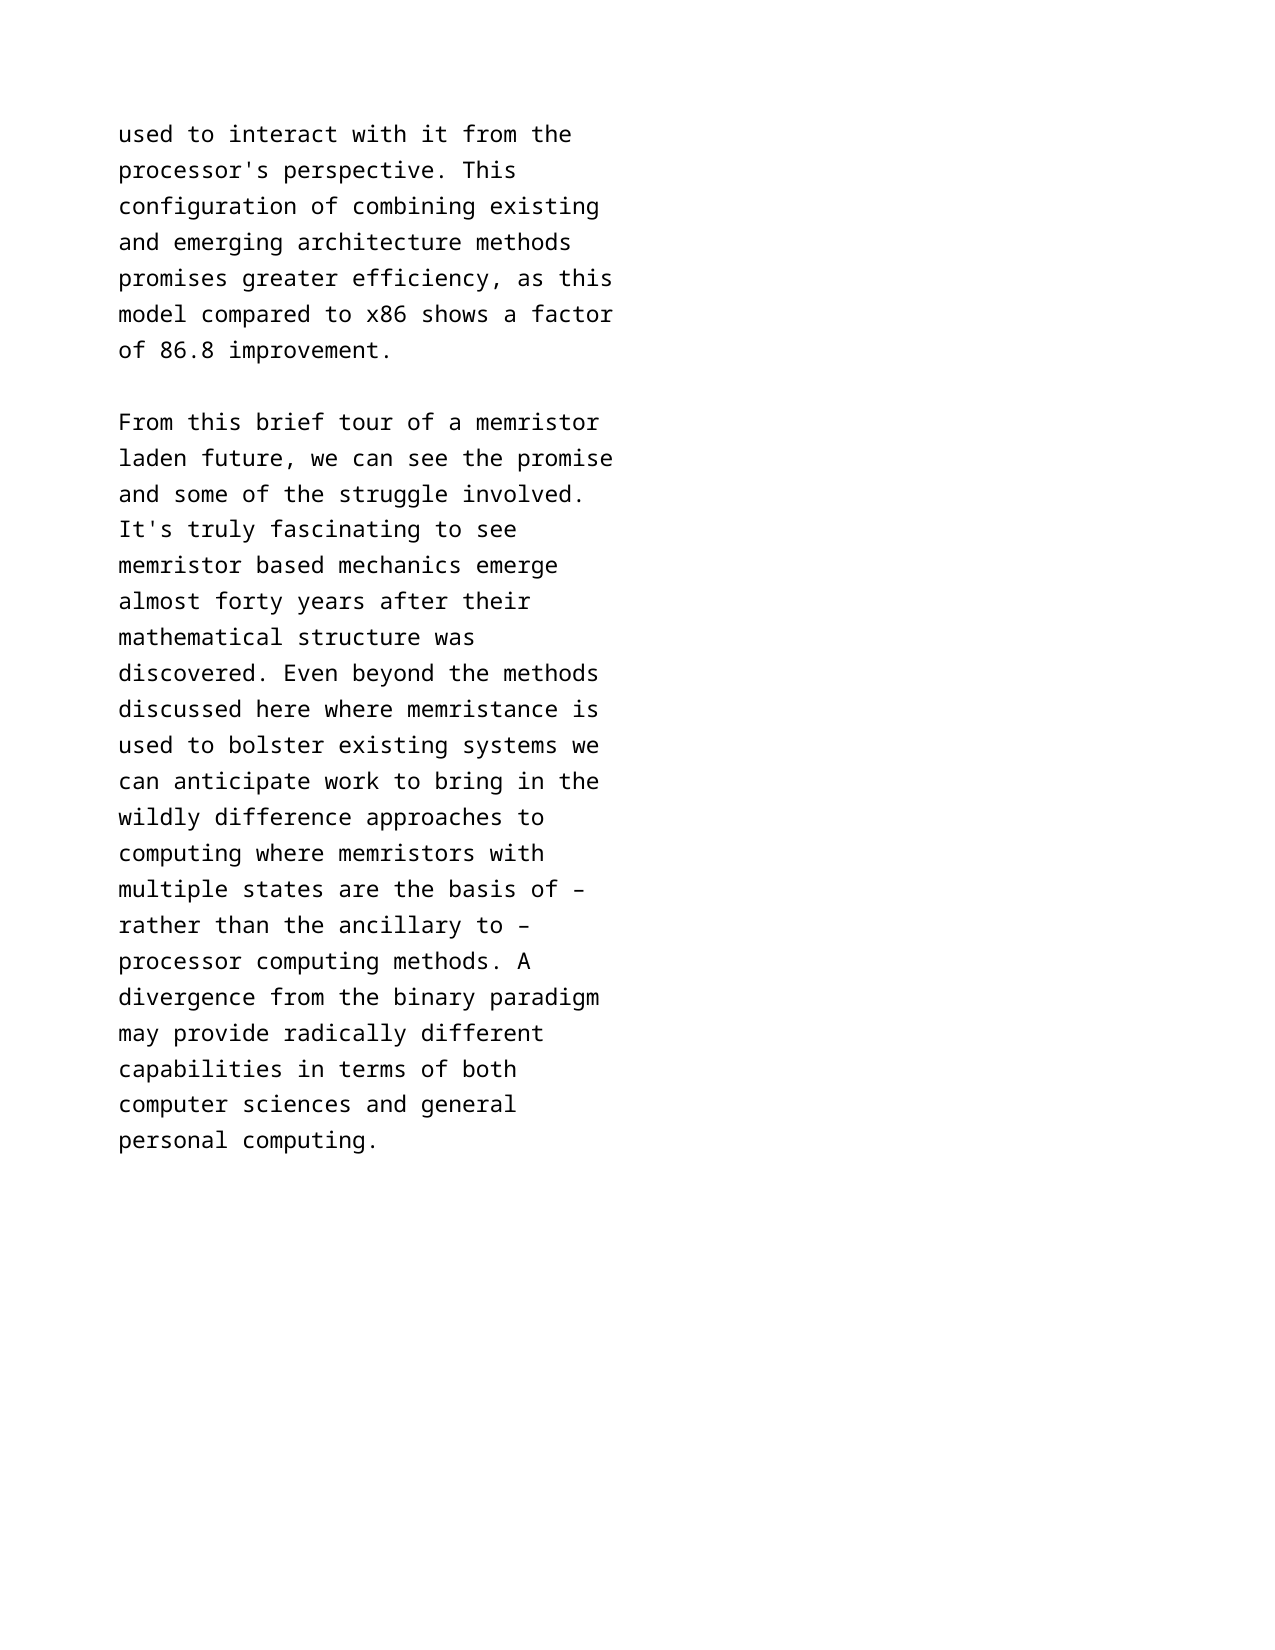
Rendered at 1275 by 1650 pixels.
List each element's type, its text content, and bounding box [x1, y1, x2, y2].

text used to interact with it from the processor's perspective. This configuration of combining existing and emerging architecture methods promises greater efficiency, as this model compared to x86 shows a factor of 86.8 improvement. [118, 118, 615, 365]
text From this brief tour of a memristor laden future, we can see the promise and some of the struggle involved. It's truly fascinating to see memristor based mechanics emerge almost forty years after their mathematical structure was discovered. Even beyond the methods discussed here where memristance is used to bolster existing systems we can anticipate work to bring in the wildly difference approaches to computing where memristors with multiple states are the basis of – rather than the ancillary to – processor computing methods. A divergence from the binary paradigm may provide radically different capabilities in terms of both computer sciences and general personal computing. [118, 406, 615, 1156]
